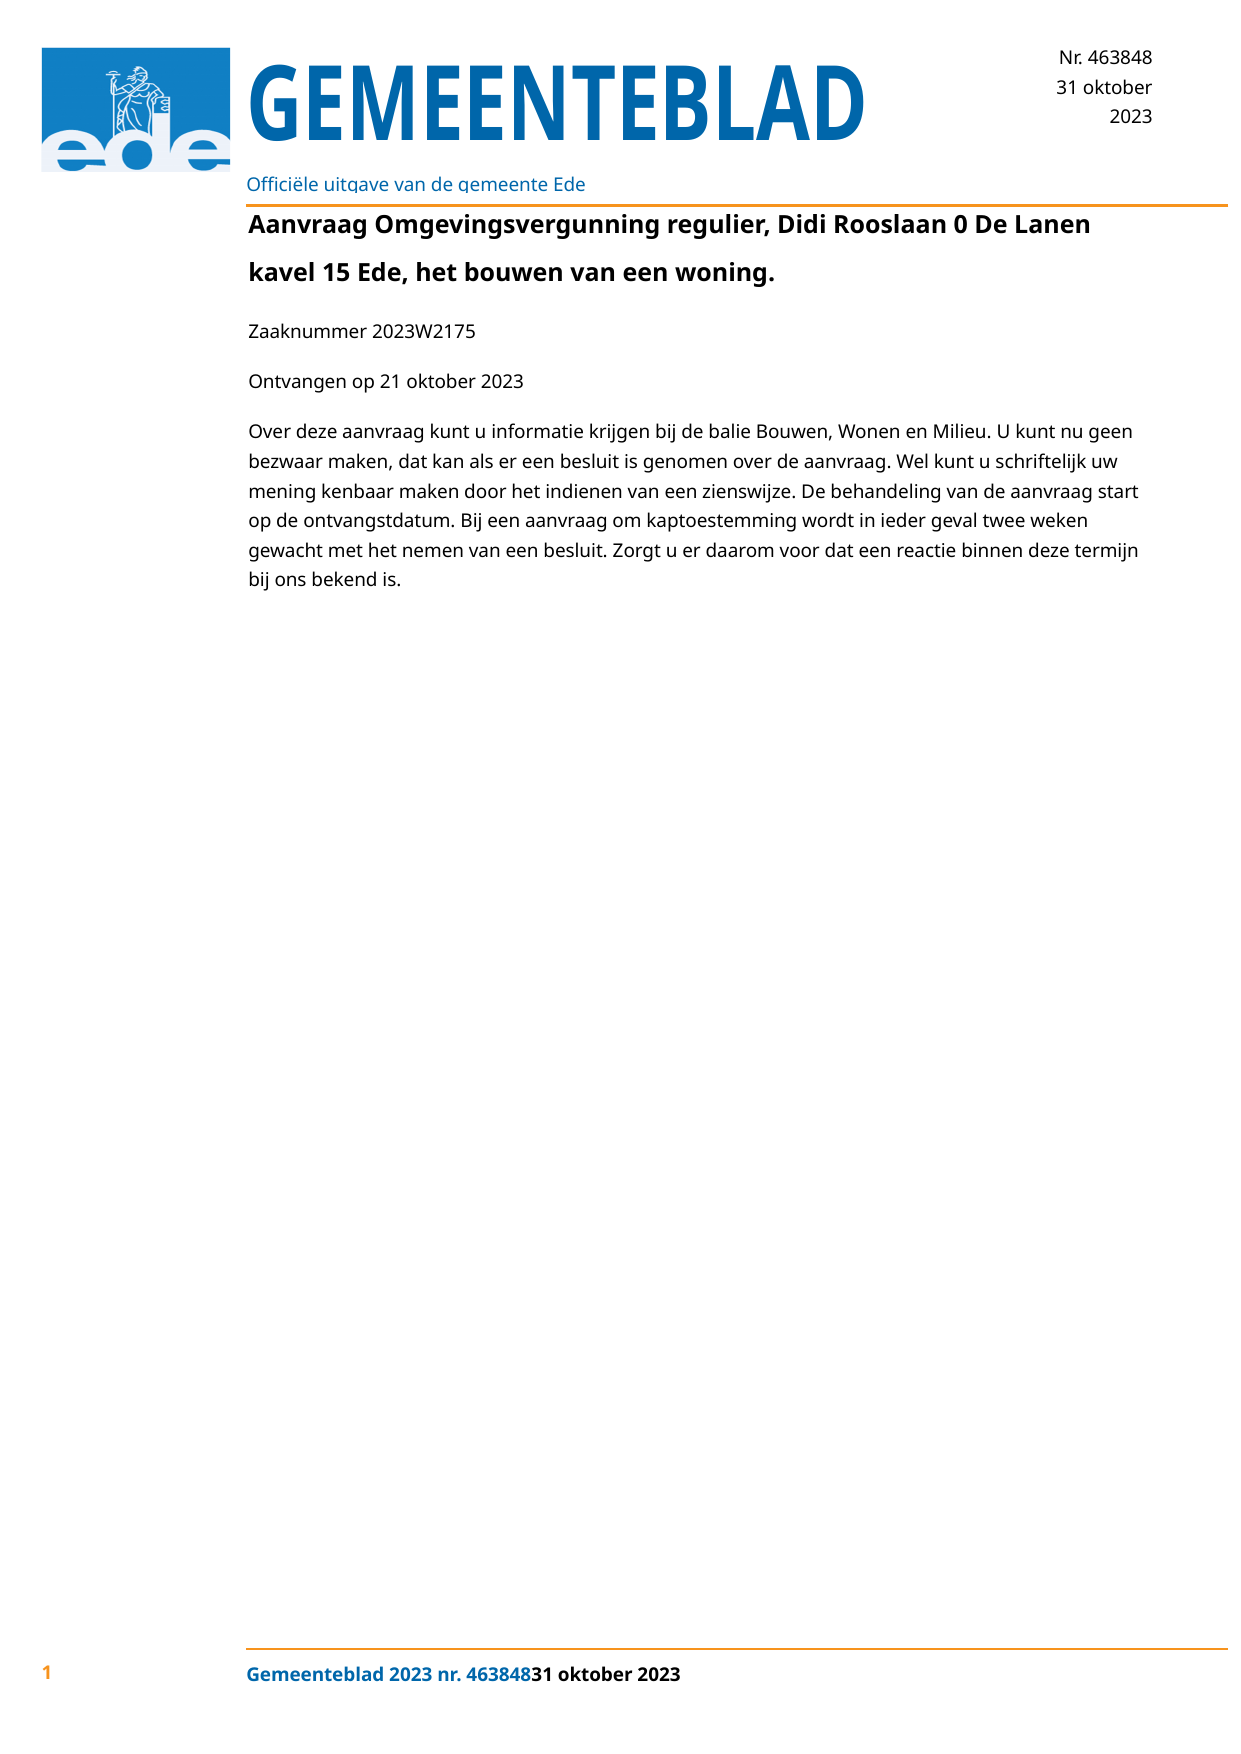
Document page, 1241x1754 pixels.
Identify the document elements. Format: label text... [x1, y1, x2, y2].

text Aanvraag Omgevingsvergunning regulier, Didi Rooslaan 0 De Lanen kavel 15 Ede, het bouwen van een woning. [248, 207, 1152, 288]
text Zaaknummer 2023W2175 [248, 318, 1152, 344]
text Over deze aanvraag kunt u informatie krijgen bij de balie Bouwen, Wonen en Milieu. U kunt nu geen bezwaar maken, dat kan als er een besluit is genomen over de aanvraag. Wel kunt u schriftelijk uw mening kenbaar maken door het indienen van een zienswijze. De behandeling van de aanvraag start op de ontvangstdatum. Bij een aanvraag om kaptoestemming wordt in ieder geval twee weken gewacht met het nemen van een besluit. Zorgt u er daarom voor dat een reactie binnen deze termijn bij ons bekend is. [248, 419, 1152, 592]
picture [41, 47, 231, 172]
text Ontvangen op 21 oktober 2023 [248, 368, 1152, 394]
